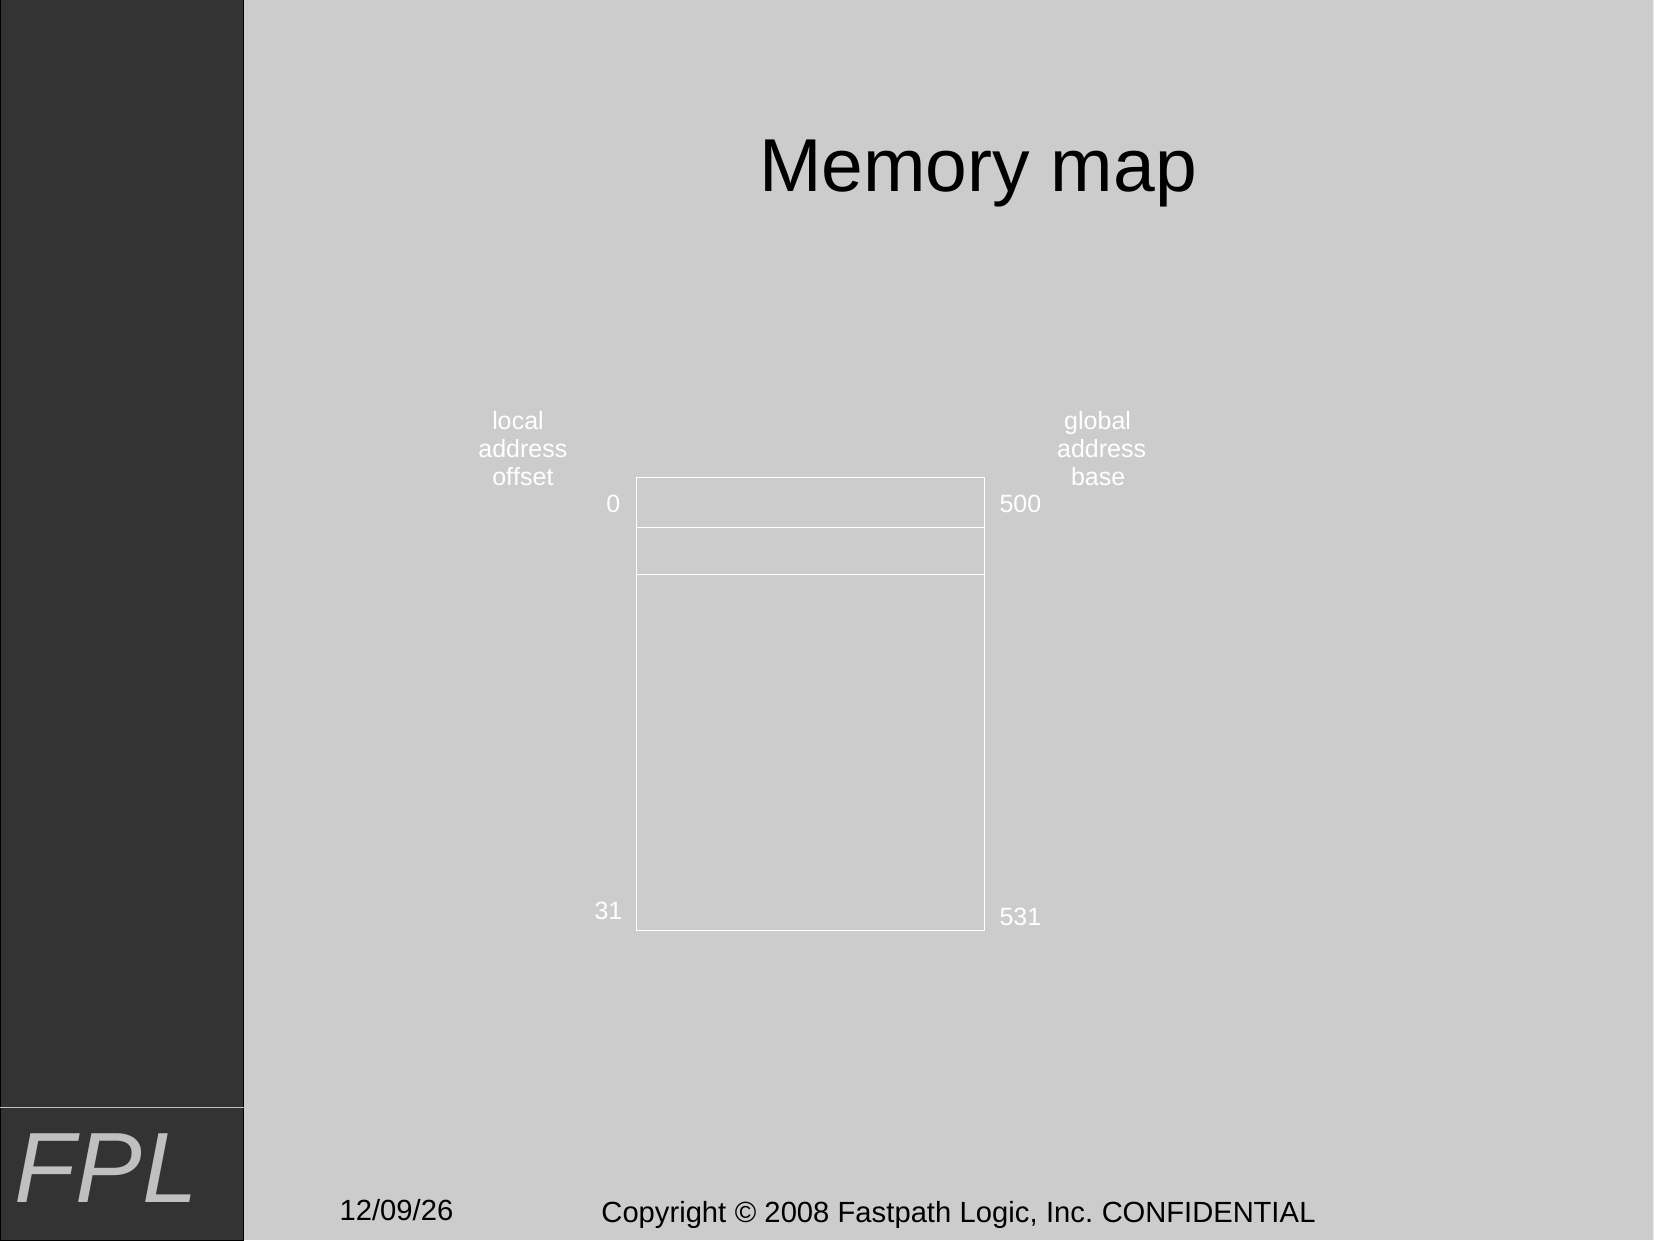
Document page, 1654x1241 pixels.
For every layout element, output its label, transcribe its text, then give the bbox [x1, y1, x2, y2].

text_box 500 [984, 482, 1068, 535]
title Memory map [427, 57, 1530, 274]
text_box 31 [579, 889, 642, 942]
text_box 0 [591, 482, 654, 535]
text_box local address offset [463, 398, 594, 526]
text_box 531 [984, 895, 1068, 948]
text_box global address base [1042, 399, 1173, 526]
